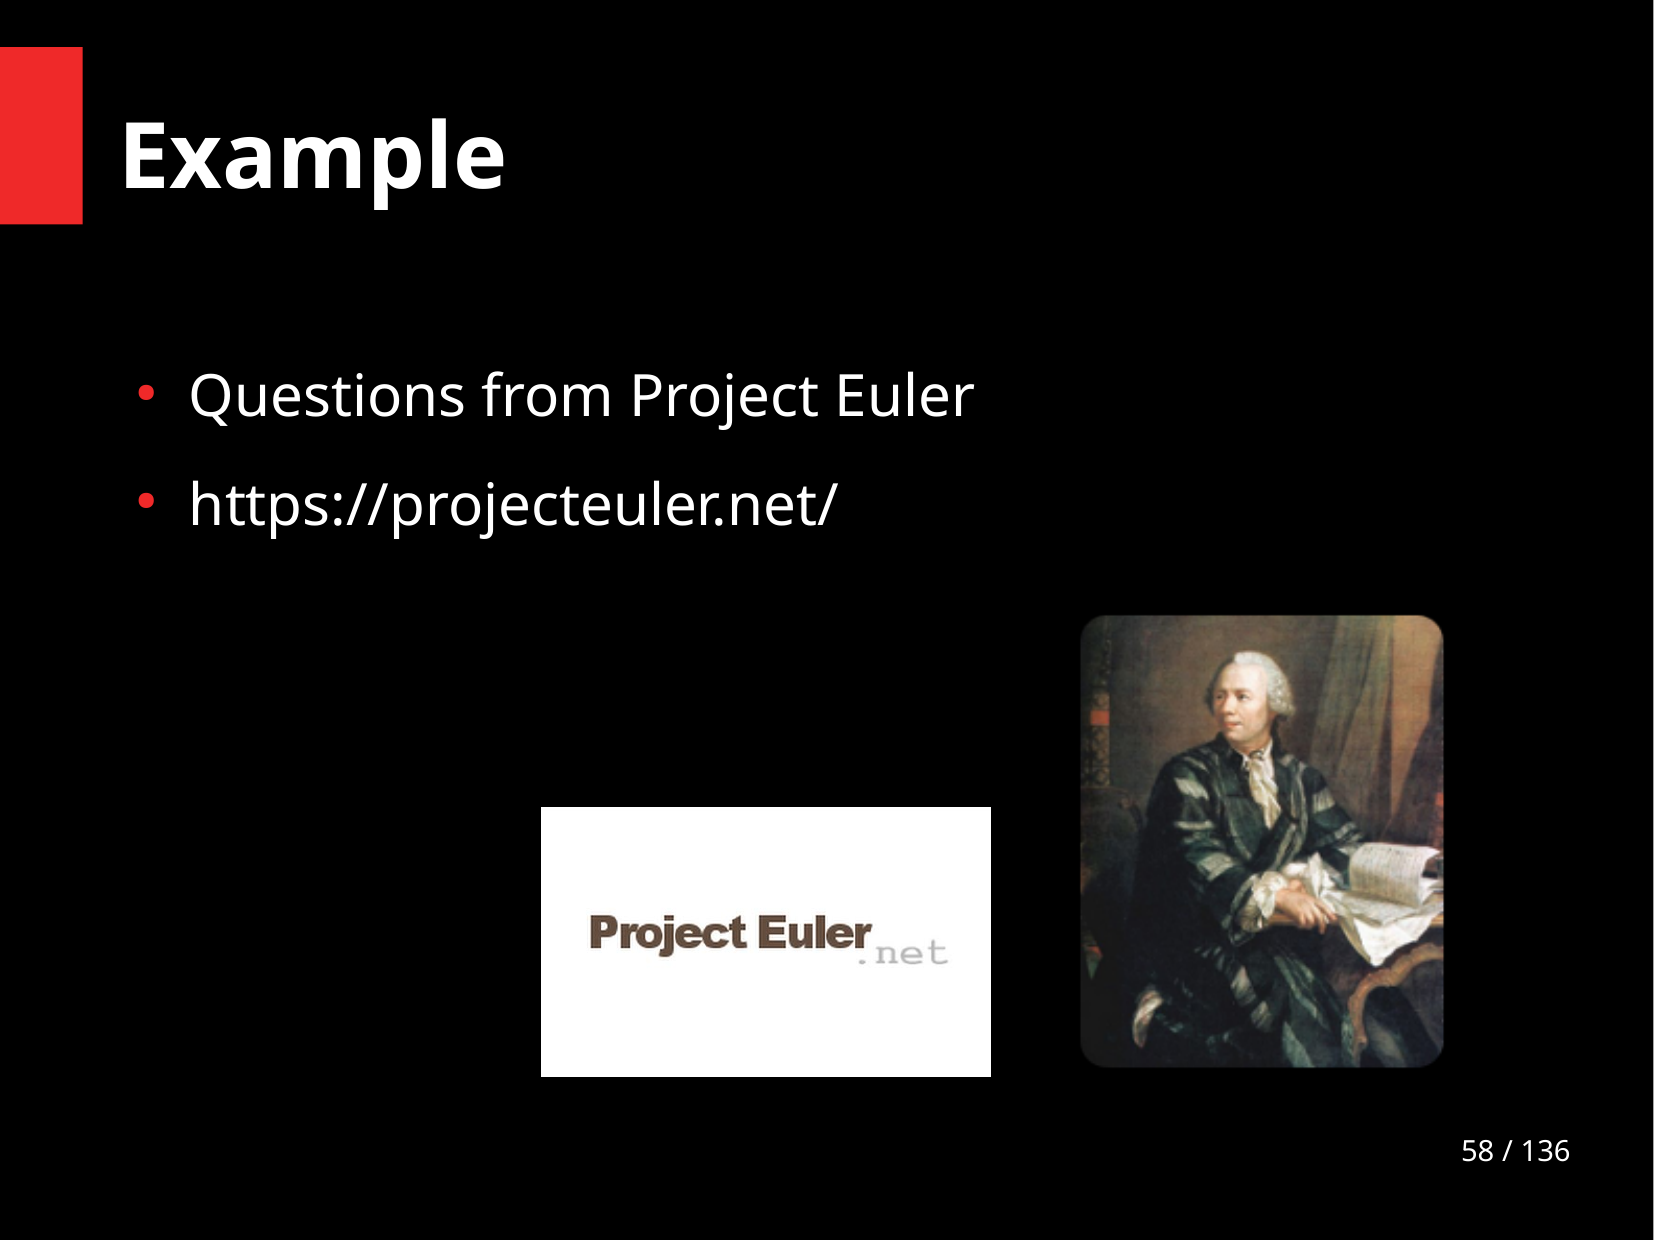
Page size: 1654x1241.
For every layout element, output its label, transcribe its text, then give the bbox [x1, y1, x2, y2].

title Example [118, 49, 1571, 257]
picture [541, 773, 991, 1111]
picture [1068, 603, 1486, 1111]
list Questions from Project Euler https://projecteuler.net/ [118, 354, 1536, 1074]
